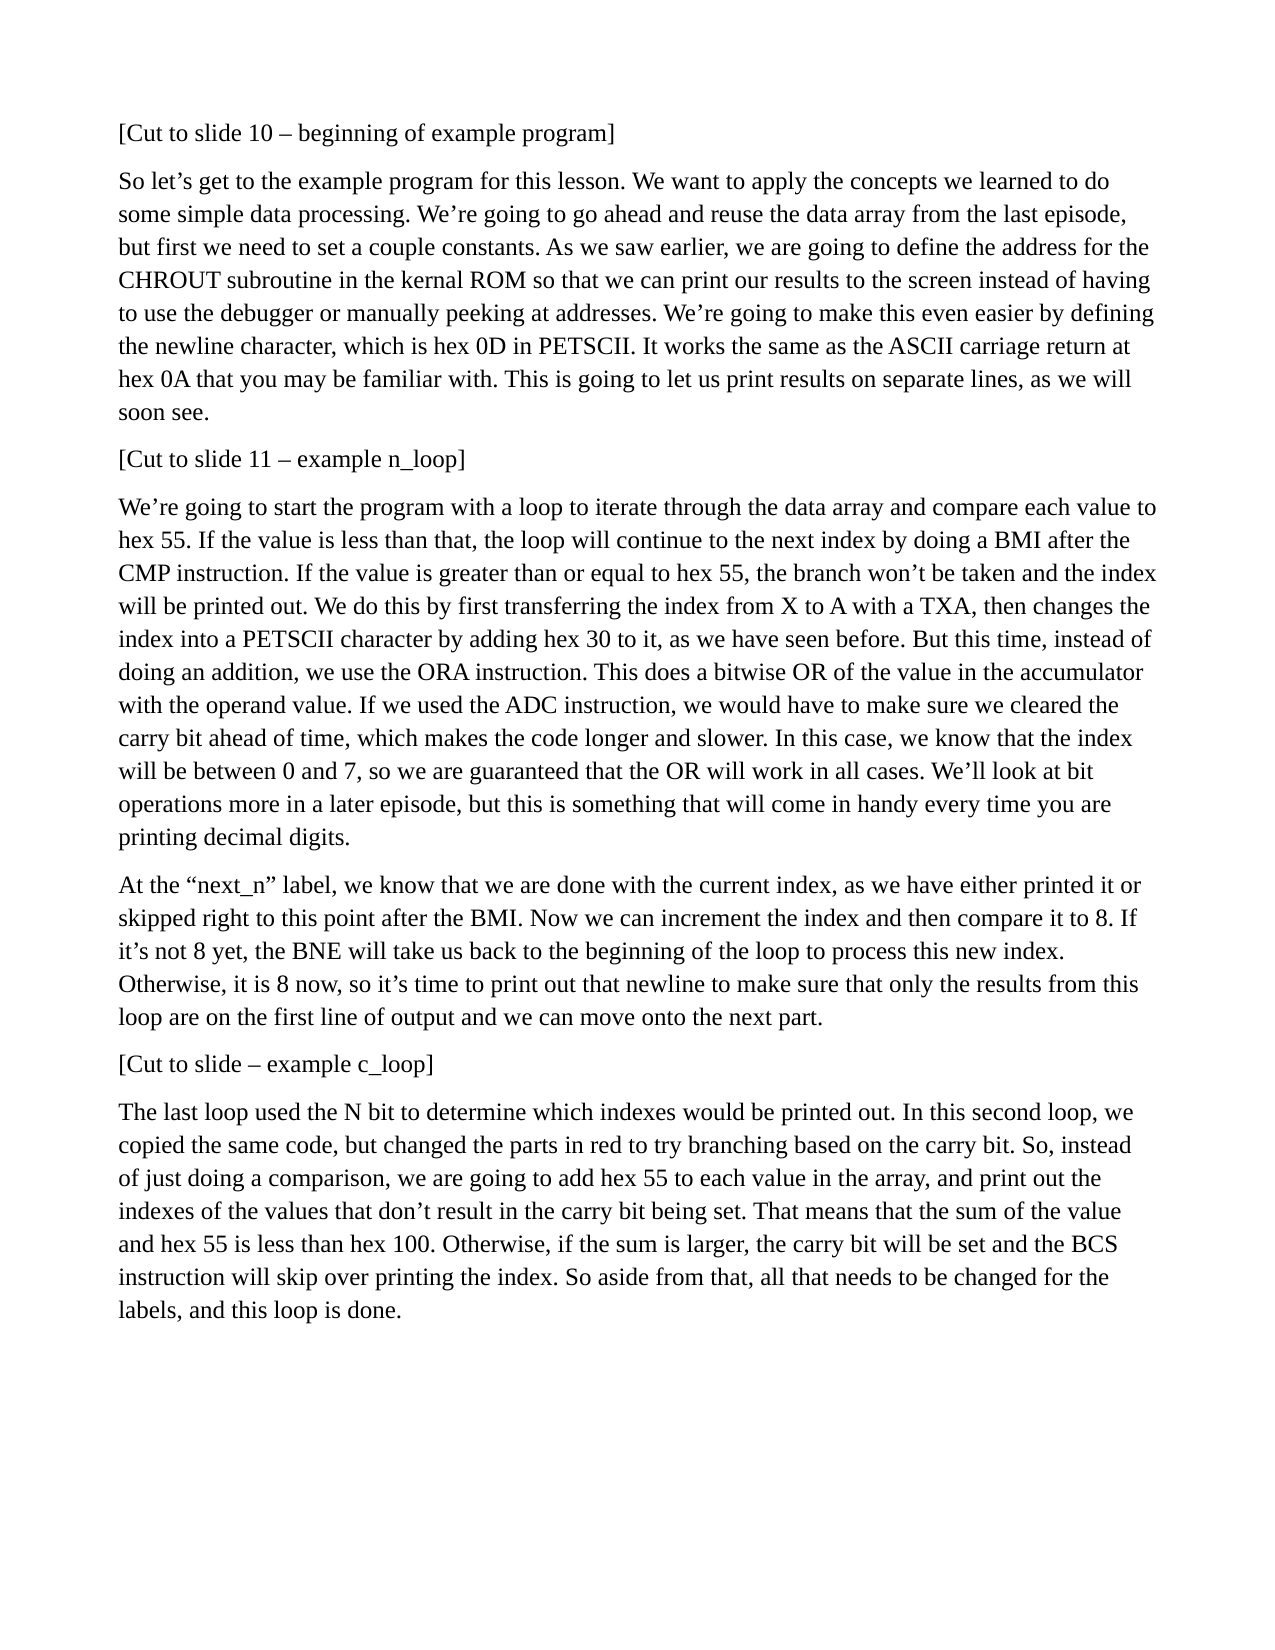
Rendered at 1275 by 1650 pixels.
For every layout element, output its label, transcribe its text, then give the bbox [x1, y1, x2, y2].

text [Cut to slide 10 – beginning of example program] [118, 118, 1157, 147]
text At the “next_n” label, we know that we are done with the current index, as we have either printed it or skipped right to this point after the BMI. Now we can increment the index and then compare it to 8. If it’s not 8 yet, the BNE will take us back to the beginning of the loop to process this new index. Otherwise, it is 8 now, so it’s time to print out that newline to make sure that only the results from this loop are on the first line of output and we can move onto the next part. [118, 870, 1157, 1031]
text [Cut to slide – example c_loop] [118, 1049, 1157, 1078]
text So let’s get to the example program for this lesson. We want to apply the concepts we learned to do some simple data processing. We’re going to go ahead and reuse the data array from the last episode, but first we need to set a couple constants. As we saw earlier, we are going to define the address for the CHROUT subroutine in the kernal ROM so that we can print our results to the screen instead of having to use the debugger or manually peeking at addresses. We’re going to make this even easier by defining the newline character, which is hex 0D in PETSCII. It works the same as the ASCII carriage return at hex 0A that you may be familiar with. This is going to let us print results on separate lines, as we will soon see. [118, 166, 1157, 426]
text We’re going to start the program with a loop to iterate through the data array and compare each value to hex 55. If the value is less than that, the loop will continue to the next index by doing a BMI after the CMP instruction. If the value is greater than or equal to hex 55, the branch won’t be taken and the index will be printed out. We do this by first transferring the index from X to A with a TXA, then changes the index into a PETSCII character by adding hex 30 to it, as we have seen before. But this time, instead of doing an addition, we use the ORA instruction. This does a bitwise OR of the value in the accumulator with the operand value. If we used the ADC instruction, we would have to make sure we cleared the carry bit ahead of time, which makes the code longer and slower. In this case, we know that the index will be between 0 and 7, so we are guaranteed that the OR will work in all cases. We’ll look at bit operations more in a later episode, but this is something that will come in handy every time you are printing decimal digits. [118, 492, 1157, 851]
text [Cut to slide 11 – example n_loop] [118, 444, 1157, 473]
text The last loop used the N bit to determine which indexes would be printed out. In this second loop, we copied the same code, but changed the parts in red to try branching based on the carry bit. So, instead of just doing a comparison, we are going to add hex 55 to each value in the array, and print out the indexes of the values that don’t result in the carry bit being set. That means that the sum of the value and hex 55 is less than hex 100. Otherwise, if the sum is larger, the carry bit will be set and the BCS instruction will skip over printing the index. So aside from that, all that needs to be changed for the labels, and this loop is done. [118, 1097, 1157, 1324]
